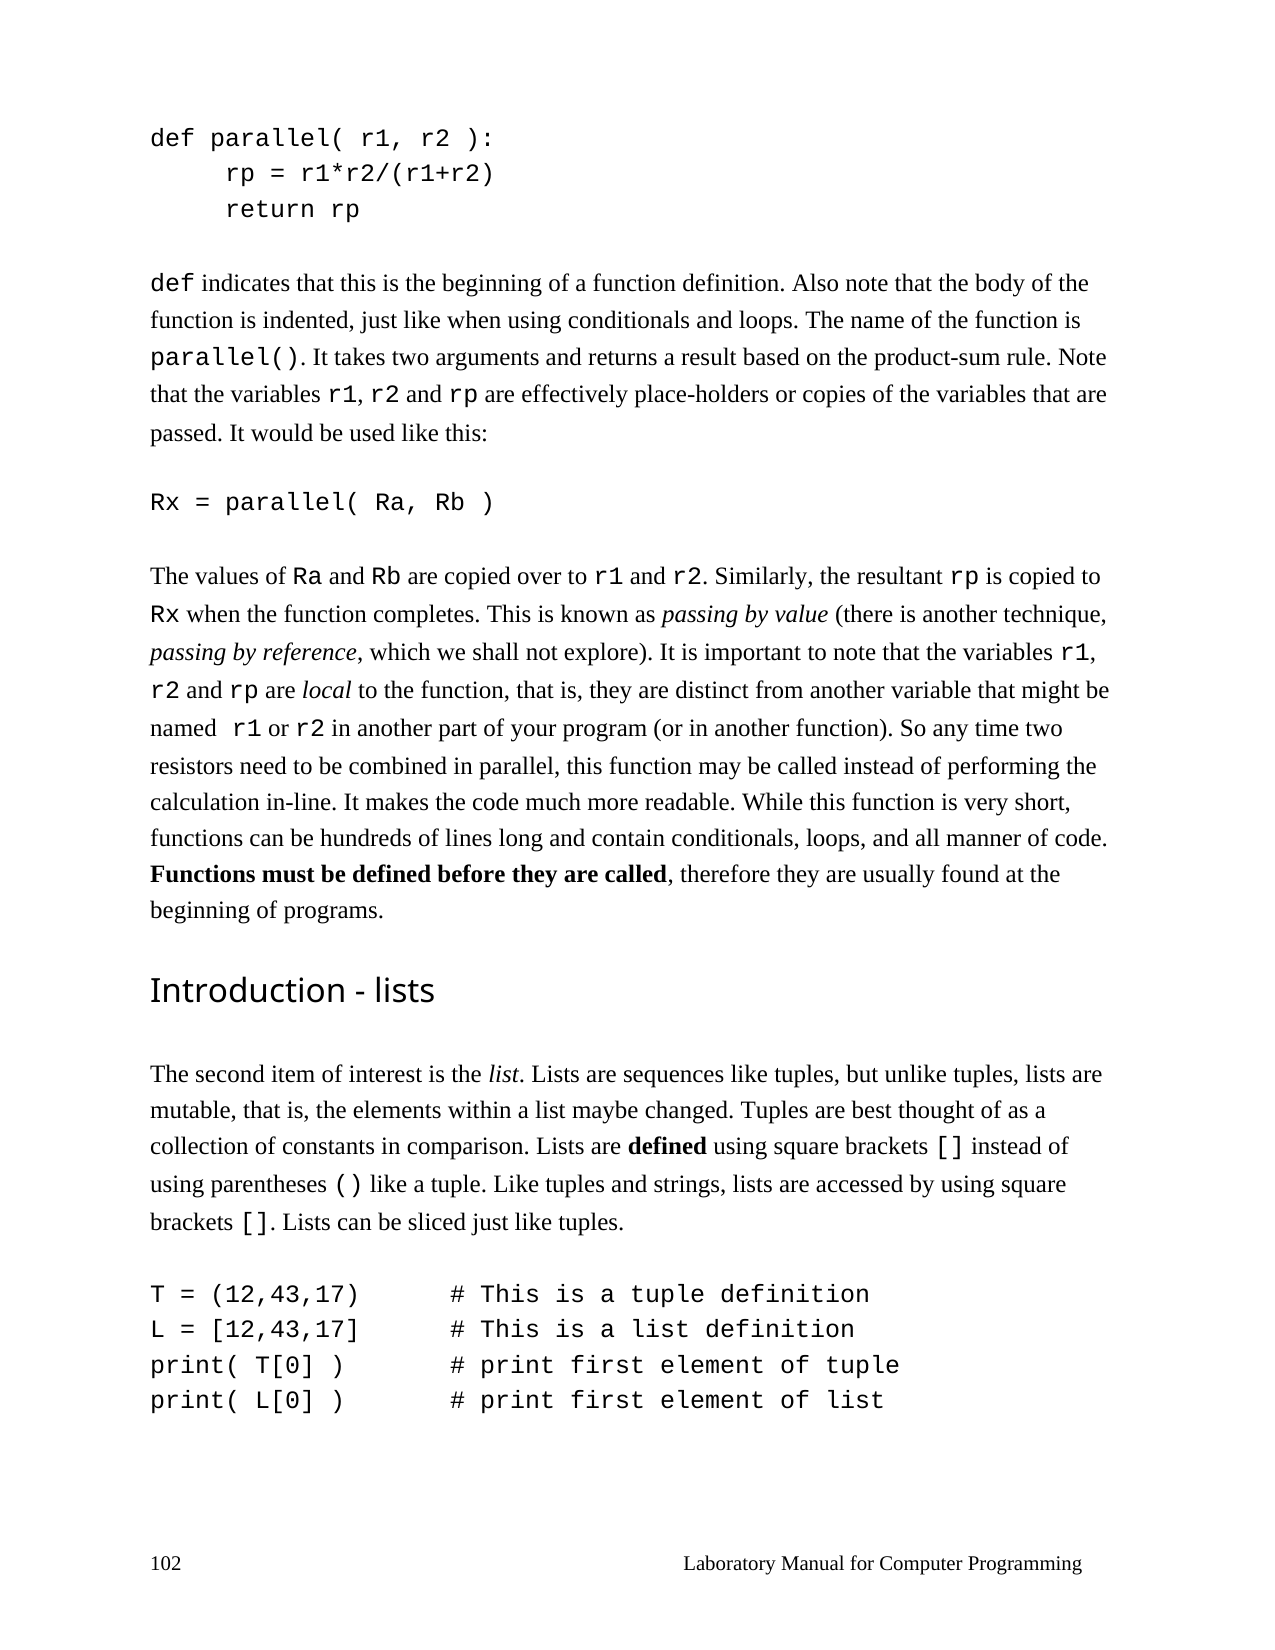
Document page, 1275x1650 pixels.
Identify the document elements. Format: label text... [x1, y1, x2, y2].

text def indicates that this is the beginning of a function definition. Also note that the body of the function is indented, just like when using conditionals and loops. The name of the function is parallel(). It takes two arguments and returns a result based on the product-sum rule. Note that the variables r1, r2 and rp are effectively place-holders or copies of the variables that are passed. It would be used like this: [150, 268, 1125, 446]
text print( L[0] ) # print first element of list [150, 1388, 1125, 1416]
text return rp [150, 196, 1125, 224]
text T = (12,43,17) # This is a tuple definition [150, 1282, 1125, 1310]
text Rx = parallel( Ra, Rb ) [150, 489, 1125, 518]
text rp = r1*r2/(r1+r2) [150, 161, 1125, 189]
subtitle Introduction - lists [150, 967, 1125, 1012]
text L = [12,43,17] # This is a list definition [150, 1317, 1125, 1345]
text print( T[0] ) # print first element of tuple [150, 1352, 1125, 1381]
text def parallel( r1, r2 ): [150, 125, 1125, 154]
text The second item of interest is the list. Lists are sequences like tuples, but unlike tuples, lists are mutable, that is, the elements within a list maybe changed. Tuples are best thought of as a collection of constants in comparison. Lists are defined using square brackets [] instead of using parentheses () like a tuple. Like tuples and strings, lists are accessed by using square brackets []. Lists can be sliced just like tuples. [150, 1059, 1125, 1238]
text The values of Ra and Rb are copied over to r1 and r2. Similarly, the resultant rp is copied to Rx when the function completes. This is known as passing by value (there is another technique, passing by reference, which we shall not explore). It is important to note that the variables r1, r2 and rp are local to the function, that is, they are distinct from another variable that might be named r1 or r2 in another part of your program (or in another function). So any time two resistors need to be combined in parallel, this function may be called instead of performing the calculation in-line. It makes the code much more readable. While this function is very short, functions can be hundreds of lines long and contain conditionals, loops, and all manner of code. Functions must be defined before they are called, therefore they are usually found at the beginning of programs. [150, 561, 1125, 923]
